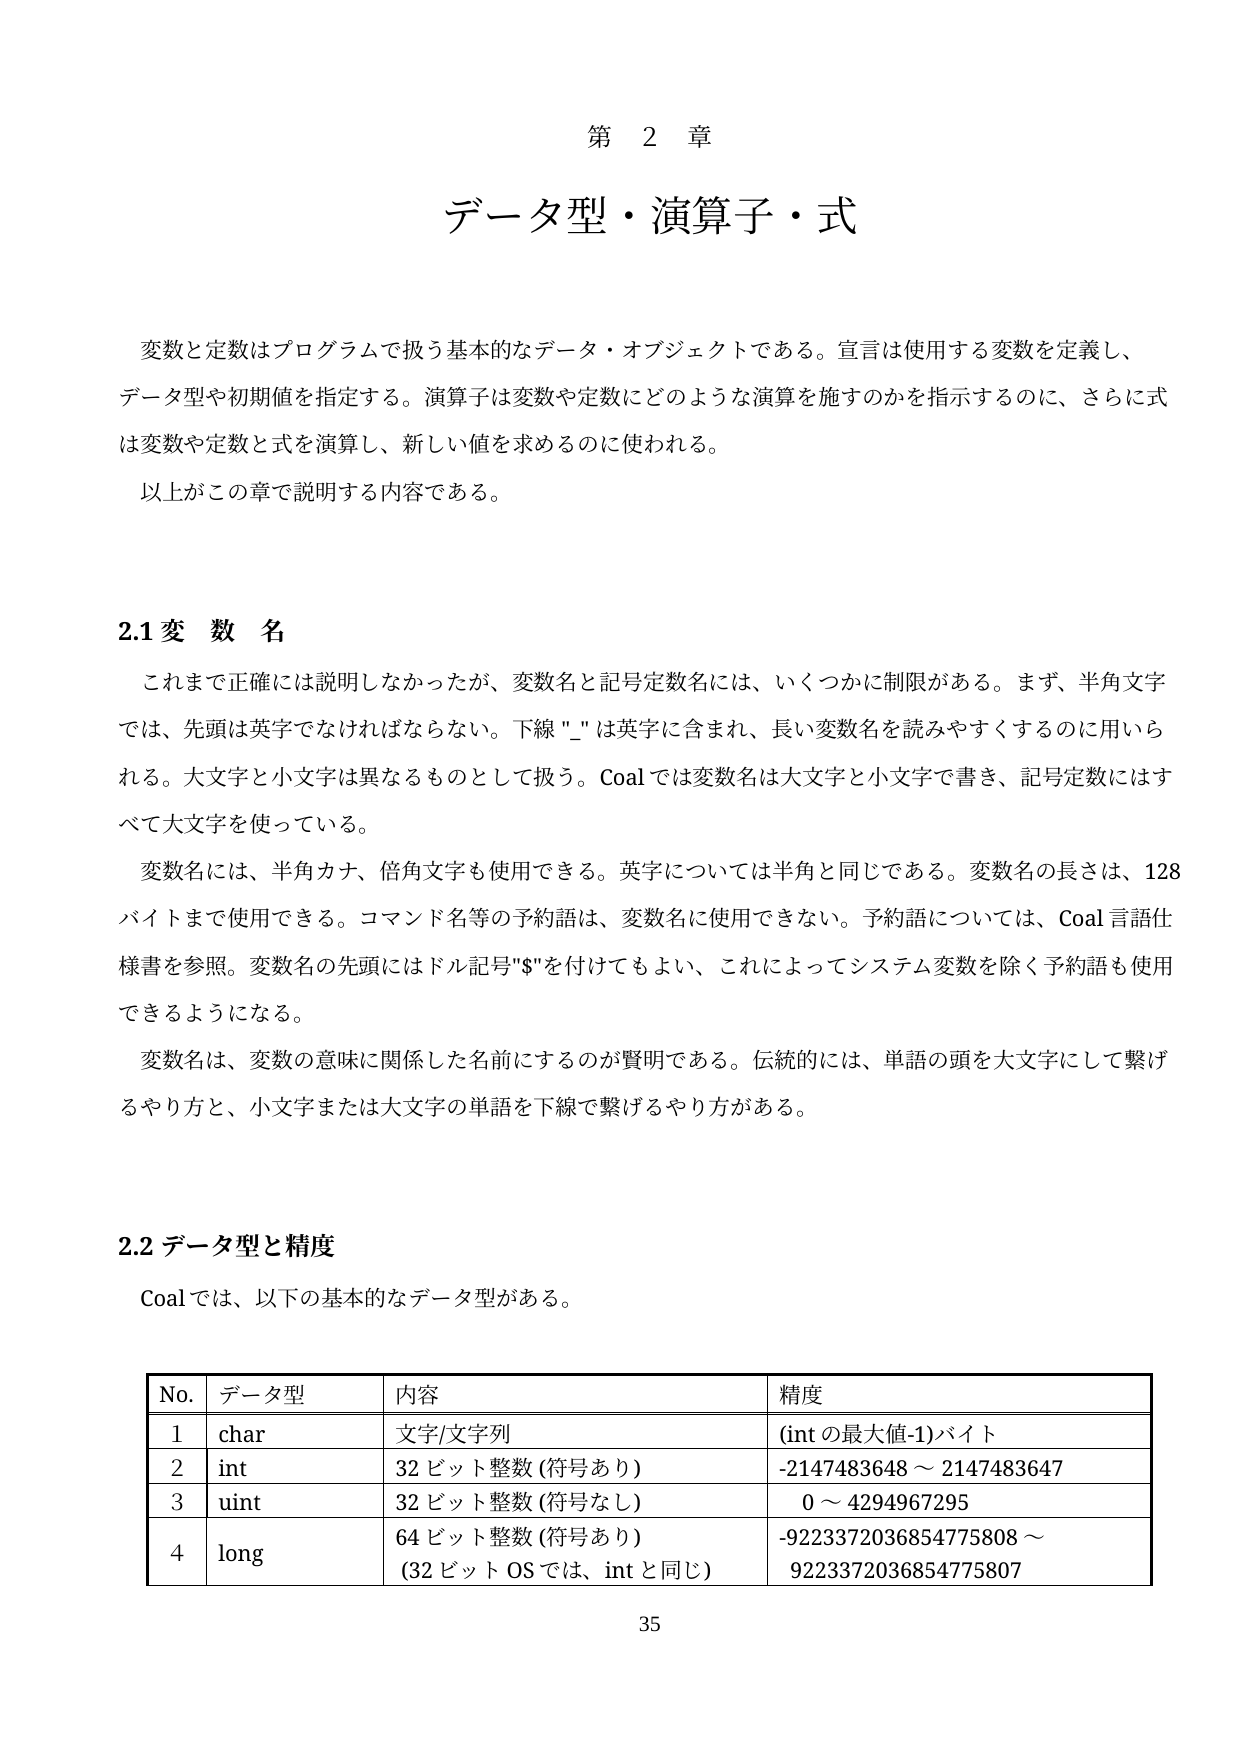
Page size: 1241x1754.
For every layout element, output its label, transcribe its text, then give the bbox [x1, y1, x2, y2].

table_cell ３ [149, 1484, 206, 1517]
text Coalでは、以下の基本的なデータ型がある。 [118, 1281, 1181, 1313]
table_cell int [208, 1449, 383, 1483]
table_cell (intの最大値-1)バイト [768, 1415, 1150, 1448]
table_cell -2147483648 ～ 2147483647 [768, 1449, 1150, 1483]
text 2.2 データ型と精度 [118, 1227, 1181, 1263]
table_cell １ [149, 1415, 206, 1448]
table_cell ４ [149, 1518, 206, 1585]
table_cell -9223372036854775808 ～ 9223372036854775807 [768, 1518, 1150, 1585]
table_cell 文字/文字列 [384, 1415, 767, 1448]
text データ型・演算子・式 [118, 184, 1181, 244]
table_cell ２ [149, 1449, 206, 1483]
text 変数名には、半角カナ、倍角文字も使用できる。英字については半角と同じである。変数名の長さは、128バイトまで使用できる。コマンド名等の予約語は、変数名に使用できない。予約語については、Coal言語仕様書を参照。変数名の先頭にはドル記号"$"を付けてもよい、これによってシステム変数を除く予約語も使用できるようになる。 [118, 854, 1181, 1028]
table_header 内容 [384, 1376, 767, 1412]
table_cell 32ビット整数 (符号あり) [384, 1449, 767, 1483]
table_header No. [149, 1376, 206, 1412]
table_cell uint [208, 1484, 383, 1517]
table_cell 0 ～ 4294967295 [768, 1484, 1150, 1517]
table_cell char [207, 1415, 383, 1448]
table_cell 32ビット整数 (符号なし) [384, 1484, 767, 1517]
table_cell long [207, 1518, 383, 1585]
table_header データ型 [207, 1376, 383, 1412]
text 変数と定数はプログラムで扱う基本的なデータ・オブジェクトである。宣言は使用する変数を定義し、データ型や初期値を指定する。演算子は変数や定数にどのような演算を施すのかを指示するのに、さらに式は変数や定数と式を演算し、新しい値を求めるのに使われる。 [118, 333, 1181, 459]
table_header 精度 [768, 1376, 1150, 1412]
text 変数名は、変数の意味に関係した名前にするのが賢明である。伝統的には、単語の頭を大文字にして繋げるやり方と、小文字または大文字の単語を下線で繋げるやり方がある。 [118, 1043, 1181, 1122]
text これまで正確には説明しなかったが、変数名と記号定数名には、いくつかに制限がある。まず、半角文字では、先頭は英字でなければならない。下線 "_" は英字に含まれ、長い変数名を読みやすくするのに用いられる。大文字と小文字は異なるものとして扱う。Coalでは変数名は大文字と小文字で書き、記号定数にはすべて大文字を使っている。 [118, 665, 1181, 838]
text 2.1 変 数 名 [118, 611, 1181, 647]
table_cell 64ビット整数 (符号あり) (32ビットOSでは、intと同じ) [384, 1518, 767, 1585]
text 第 ２ 章 [118, 118, 1181, 154]
text 以上がこの章で説明する内容である。 [118, 475, 1181, 506]
